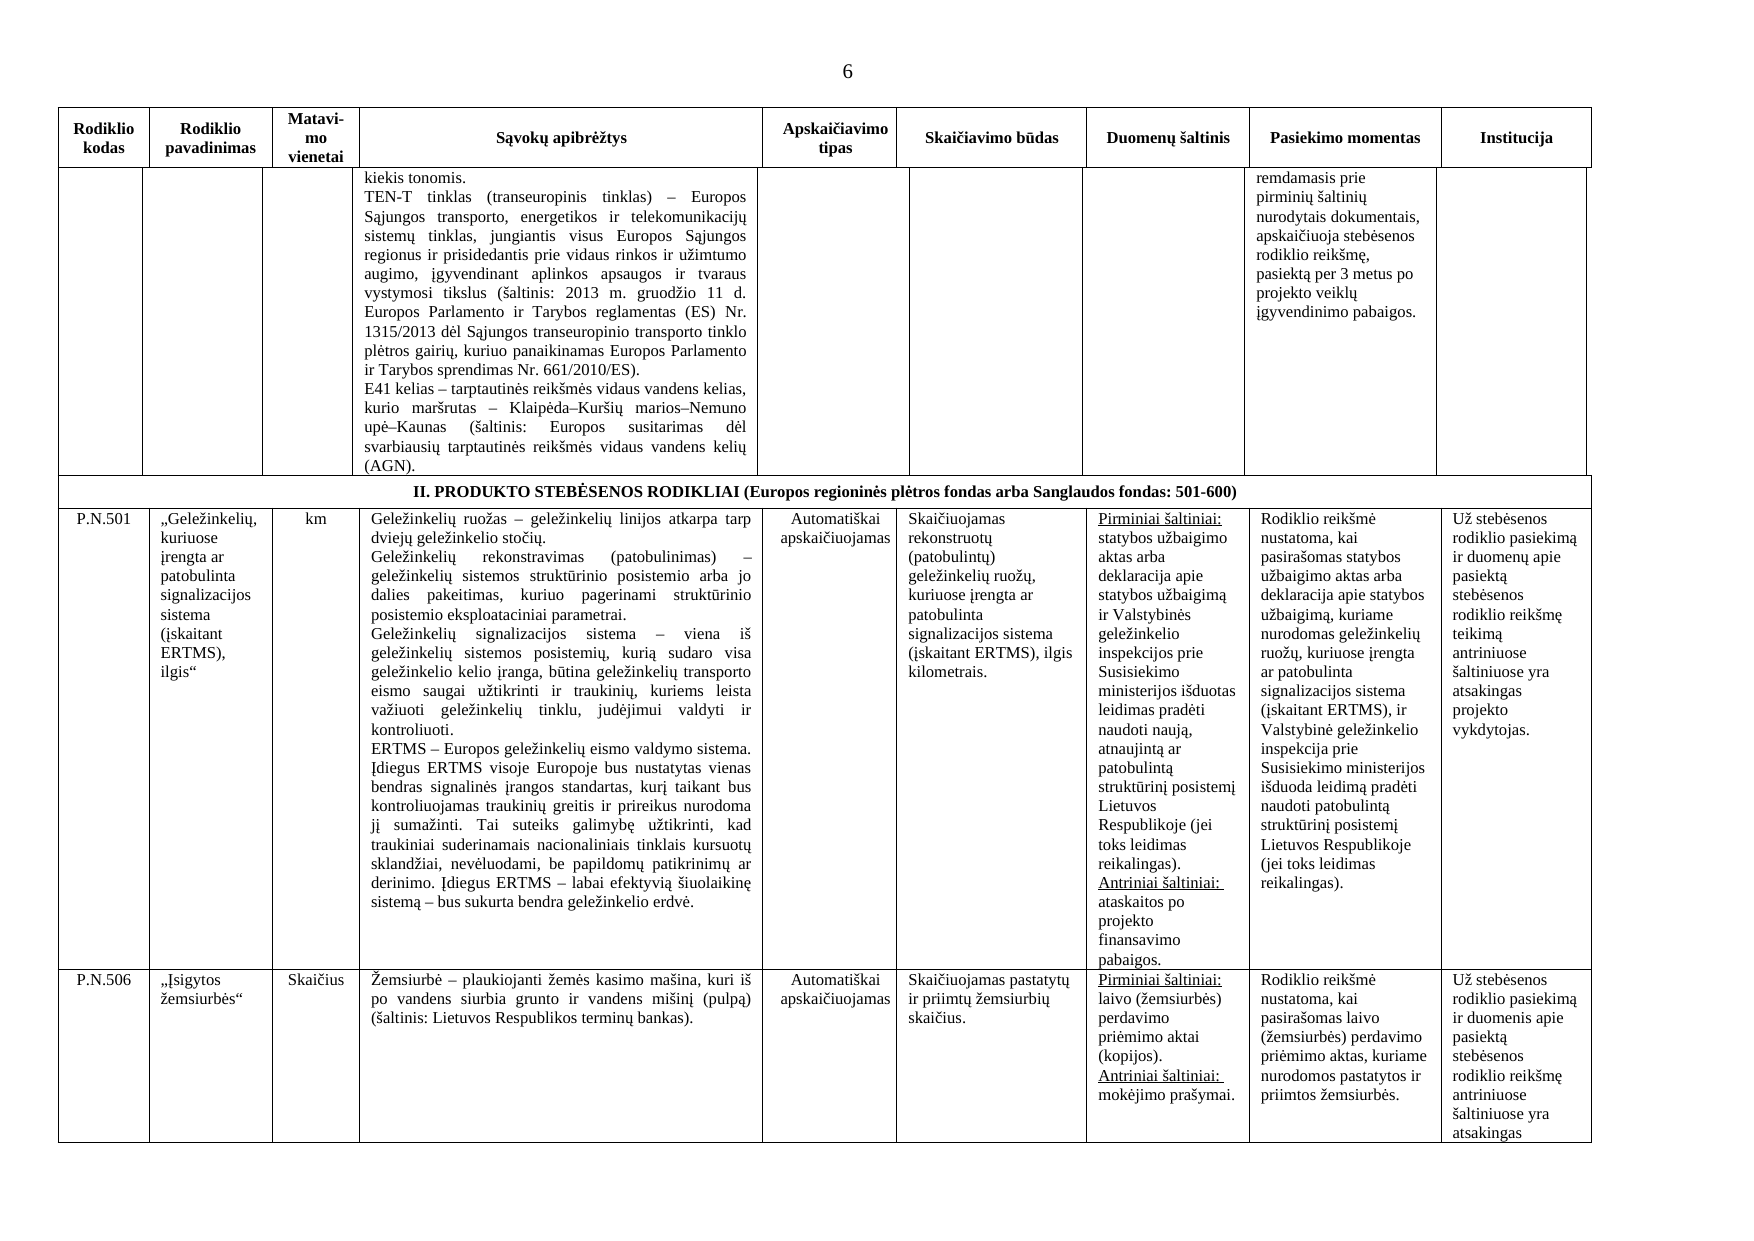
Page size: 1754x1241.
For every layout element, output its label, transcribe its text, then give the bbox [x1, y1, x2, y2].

table_cell Pirminiai šaltiniai: statybos užbaigimo aktas arba deklaracija apie statybos užbaigimą ir Valstybinės geležinkelio inspekcijos prie Susisiekimo ministerijos išduotas leidimas pradėti naudoti naują, atnaujintą ar patobulintą struktūrinį posistemį Lietuvos Respublikoje (jei toks leidimas reikalingas). Antriniai šaltiniai: ataskaitos po projekto finansavimo pabaigos. [1087, 509, 1249, 968]
table_cell Skaičius [273, 970, 359, 1142]
table_cell [758, 168, 909, 475]
table_cell Rodiklio reikšmė nustatoma, kai pasirašomas laivo (žemsiurbės) perdavimo priėmimo aktas, kuriame nurodomos pastatytos ir priimtos žemsiurbės. [1250, 970, 1441, 1142]
table_cell [1587, 168, 1592, 475]
table_header Sąvokų apibrėžtys [360, 108, 762, 167]
table_cell Už stebėsenos rodiklio pasiekimą ir duomenų apie pasiektą stebėsenos rodiklio reikšmę teikimą antriniuose šaltiniuose yra atsakingas projekto vykdytojas. [1442, 509, 1591, 968]
table_cell Geležinkelių ruožas – geležinkelių linijos atkarpa tarp dviejų geležinkelio stočių. Geležinkelių rekonstravimas (patobulinimas) – geležinkelių sistemos struktūrinio posistemio arba jo dalies pakeitimas, kuriuo pagerinami struktūrinio posistemio eksploataciniai parametrai. Geležinkelių signalizacijos sistema – viena iš geležinkelių sistemos posistemių, kurią sudaro visa geležinkelio kelio įranga, būtina geležinkelių transporto eismo saugai užtikrinti ir traukinių, kuriems leista važiuoti geležinkelių tinklu, judėjimui valdyti ir kontroliuoti. ERTMS – Europos geležinkelių eismo valdymo sistema. Įdiegus ERTMS visoje Europoje bus nustatytas vienas bendras signalinės įrangos standartas, kurį taikant bus kontroliuojamas traukinių greitis ir prireikus nurodoma jį sumažinti. Tai suteiks galimybę užtikrinti, kad traukiniai suderinamais nacionaliniais tinklais kursuotų sklandžiai, nevėluodami, be papildomų patikrinimų ar derinimo. Įdiegus ERTMS – labai efektyvią šiuolaikinę sistemą – bus sukurta bendra geležinkelio erdvė. [360, 509, 762, 968]
table_header Apskaičiavimo tipas [763, 108, 896, 167]
table_header Skaičiavimo būdas [897, 108, 1086, 167]
table_cell „Įsigytos žemsiurbės“ [150, 970, 272, 1142]
table_cell remdamasis prie pirminių šaltinių nurodytais dokumentais, apskaičiuoja stebėsenos rodiklio reikšmę, pasiektą per 3 metus po projekto veiklų įgyvendinimo pabaigos. [1245, 168, 1436, 475]
table_cell [59, 168, 142, 475]
table_cell [910, 168, 1082, 475]
table_cell Automatiškai apskaičiuojamas [763, 509, 896, 968]
table_header Rodiklio kodas [59, 108, 149, 167]
table_cell Už stebėsenos rodiklio pasiekimą ir duomenis apie pasiektą stebėsenos rodiklio reikšmę antriniuose šaltiniuose yra atsakingas [1442, 970, 1591, 1142]
table_cell Rodiklio reikšmė nustatoma, kai pasirašomas statybos užbaigimo aktas arba deklaracija apie statybos užbaigimą, kuriame nurodomas geležinkelių ruožų, kuriuose įrengta ar patobulinta signalizacijos sistema (įskaitant ERTMS), ir Valstybinė geležinkelio inspekcija prie Susisiekimo ministerijos išduoda leidimą pradėti naudoti patobulintą struktūrinį posistemį Lietuvos Respublikoje (jei toks leidimas reikalingas). [1250, 509, 1441, 968]
table_cell km [273, 509, 359, 968]
table_cell P.N.501 [59, 509, 149, 968]
table_cell [143, 168, 262, 475]
table_cell kiekis tonomis. TEN-T tinklas (transeuropinis tinklas) – Europos Sąjungos transporto, energetikos ir telekomunikacijų sistemų tinklas, jungiantis visus Europos Sąjungos regionus ir prisidedantis prie vidaus rinkos ir užimtumo augimo, įgyvendinant aplinkos apsaugos ir tvaraus vystymosi tikslus (šaltinis: 2013 m. gruodžio 11 d. Europos Parlamento ir Tarybos reglamentas (ES) Nr. 1315/2013 dėl Sąjungos transeuropinio transporto tinklo plėtros gairių, kuriuo panaikinamas Europos Parlamento ir Tarybos sprendimas Nr. 661/2010/ES). E41 kelias – tarptautinės reikšmės vidaus vandens kelias, kurio maršrutas – Klaipėda–Kuršių marios–Nemuno upė–Kaunas (šaltinis: Europos susitarimas dėl svarbiausių tarptautinės reikšmės vidaus vandens kelių (AGN). [353, 168, 757, 475]
table_header Institucija [1442, 108, 1591, 167]
table_header Duomenų šaltinis [1087, 108, 1249, 167]
table_cell Skaičiuojamas pastatytų ir priimtų žemsiurbių skaičius. [897, 970, 1086, 1142]
table_cell [1083, 168, 1244, 475]
table_cell Pirminiai šaltiniai: laivo (žemsiurbės) perdavimo priėmimo aktai (kopijos). Antriniai šaltiniai: mokėjimo prašymai. [1087, 970, 1249, 1142]
table_cell „Geležinkelių, kuriuose įrengta ar patobulinta signalizacijos sistema (įskaitant ERTMS), ilgis“ [150, 509, 272, 968]
table_cell Žemsiurbė – plaukiojanti žemės kasimo mašina, kuri iš po vandens siurbia grunto ir vandens mišinį (pulpą) (šaltinis: Lietuvos Respublikos terminų bankas). [360, 970, 762, 1142]
table_header Matavi-mo vienetai [273, 108, 359, 167]
table_cell Automatiškai apskaičiuojamas [763, 970, 896, 1142]
table_cell Skaičiuojamas rekonstruotų (patobulintų) geležinkelių ruožų, kuriuose įrengta ar patobulinta signalizacijos sistema (įskaitant ERTMS), ilgis kilometrais. [897, 509, 1086, 968]
table_cell [263, 168, 352, 475]
table_header Rodiklio pavadinimas [150, 108, 272, 167]
table_cell P.N.506 [59, 970, 149, 1142]
table_header Pasiekimo momentas [1250, 108, 1441, 167]
table_cell [1437, 168, 1586, 475]
table_cell II. PRODUKTO STEBĖSENOS RODIKLIAI (Europos regioninės plėtros fondas arba Sanglaudos fondas: 501-600) [59, 476, 1591, 507]
